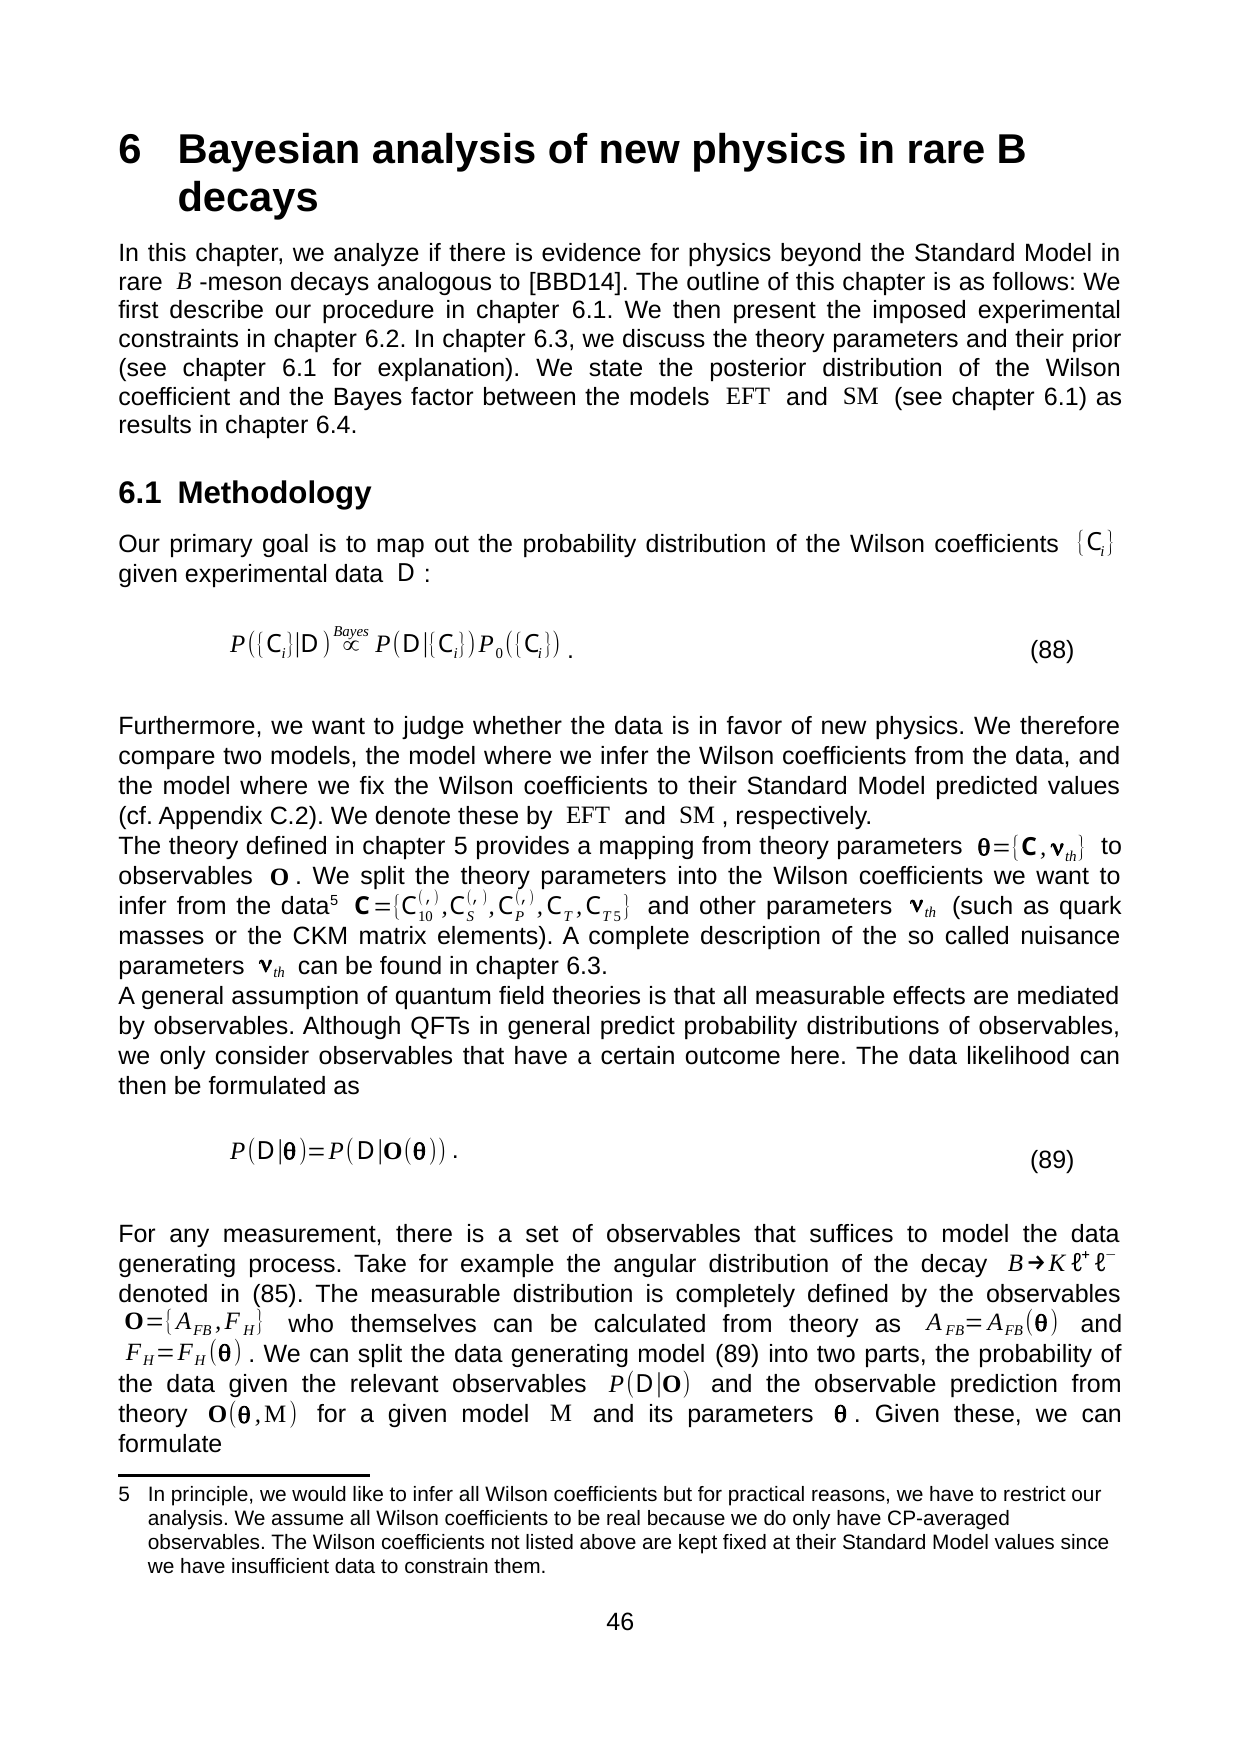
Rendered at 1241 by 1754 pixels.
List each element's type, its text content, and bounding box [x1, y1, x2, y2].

text In principle, we would like to infer all Wilson coefficients but for practical reasons, we have to restrict our analysis. We assume all Wilson coefficients to be real because we do only have CP-averaged observables. The Wilson coefficients not listed above are kept fixed at their Standard Model values since we have insufficient data to constrain them. [118, 1482, 1122, 1578]
table_header . [217, 617, 1024, 682]
text In this chapter, we analyze if there is evidence for physics beyond the Standard Model in rare -meson decays analogous to [BBD14]. The outline of this chapter is as follows: We first describe our procedure in chapter 6.1. We then present the imposed experimental constraints in chapter 6.2. In chapter 6.3, we discuss the theory parameters and their prior (see chapter 6.1 for explanation). We state the posterior distribution of the Wilson coefficient and the Bayes factor between the models and (see chapter 6.1) as results in chapter 6.4. [118, 238, 1122, 439]
text Furthermore, we want to judge whether the data is in favor of new physics. We therefore compare two models, the model where we infer the Wilson coefficients from the data, and the model where we fix the Wilson coefficients to their Standard Model predicted values (cf. Appendix C.2). We denote these by and , respectively. [118, 710, 1122, 831]
text The theory defined in chapter 5 provides a mapping from theory parameters to observables . We split the theory parameters into the Wilson coefficients we want to infer from the data and other parameters (such as quark masses or the CKM matrix elements). A complete description of the so called nuisance parameters can be found in chapter 6.3. [118, 831, 1122, 981]
text Our primary goal is to map out the probability distribution of the Wilson coefficients given experimental data : [118, 528, 1122, 588]
table_header . [217, 1130, 1024, 1188]
table_header [118, 1130, 217, 1188]
subtitle Methodology [118, 474, 1122, 510]
table_header [118, 617, 217, 682]
text A general assumption of quantum field theories is that all measurable effects are mediated by observables. Although QFTs in general predict probability distributions of observables, we only consider observables that have a certain outcome here. The data likelihood can then be formulated as [118, 981, 1122, 1101]
text For any measurement, there is a set of observables that suffices to model the data generating process. Take for example the angular distribution of the decay denoted in (85). The measurable distribution is completely defined by the observables who themselves can be calculated from theory as and . We can split the data generating model (89) into two parts, the probability of the data given the relevant observables and the observable prediction from theory for a given model and its parameters . Given these, we can formulate [118, 1218, 1122, 1458]
subtitle Bayesian analysis of new physics in rare B decays [118, 124, 1122, 220]
table_header (88) [1024, 617, 1123, 682]
table_header (89) [1024, 1130, 1123, 1188]
